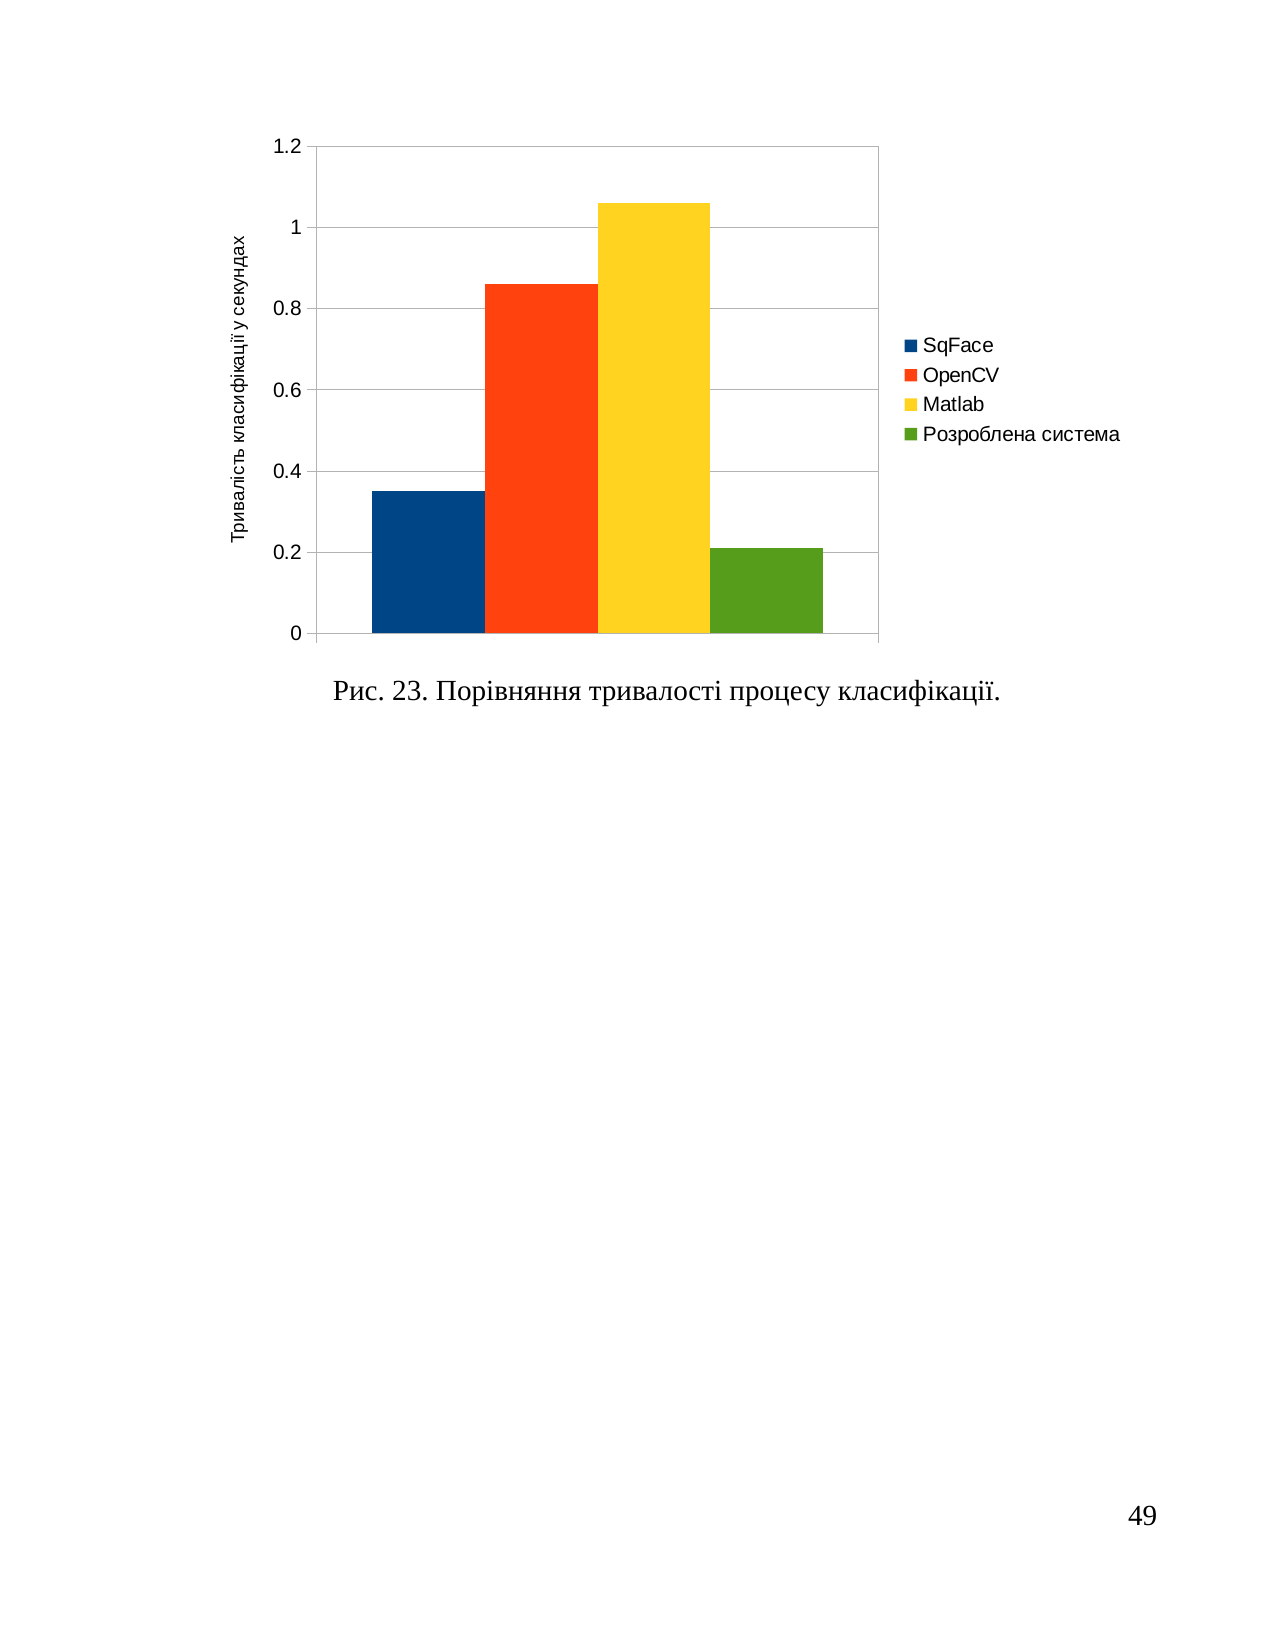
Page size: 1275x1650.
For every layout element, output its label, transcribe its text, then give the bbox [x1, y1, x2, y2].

text Рис. 23. Порівняння тривалості процесу класифікації. [177, 673, 1157, 706]
